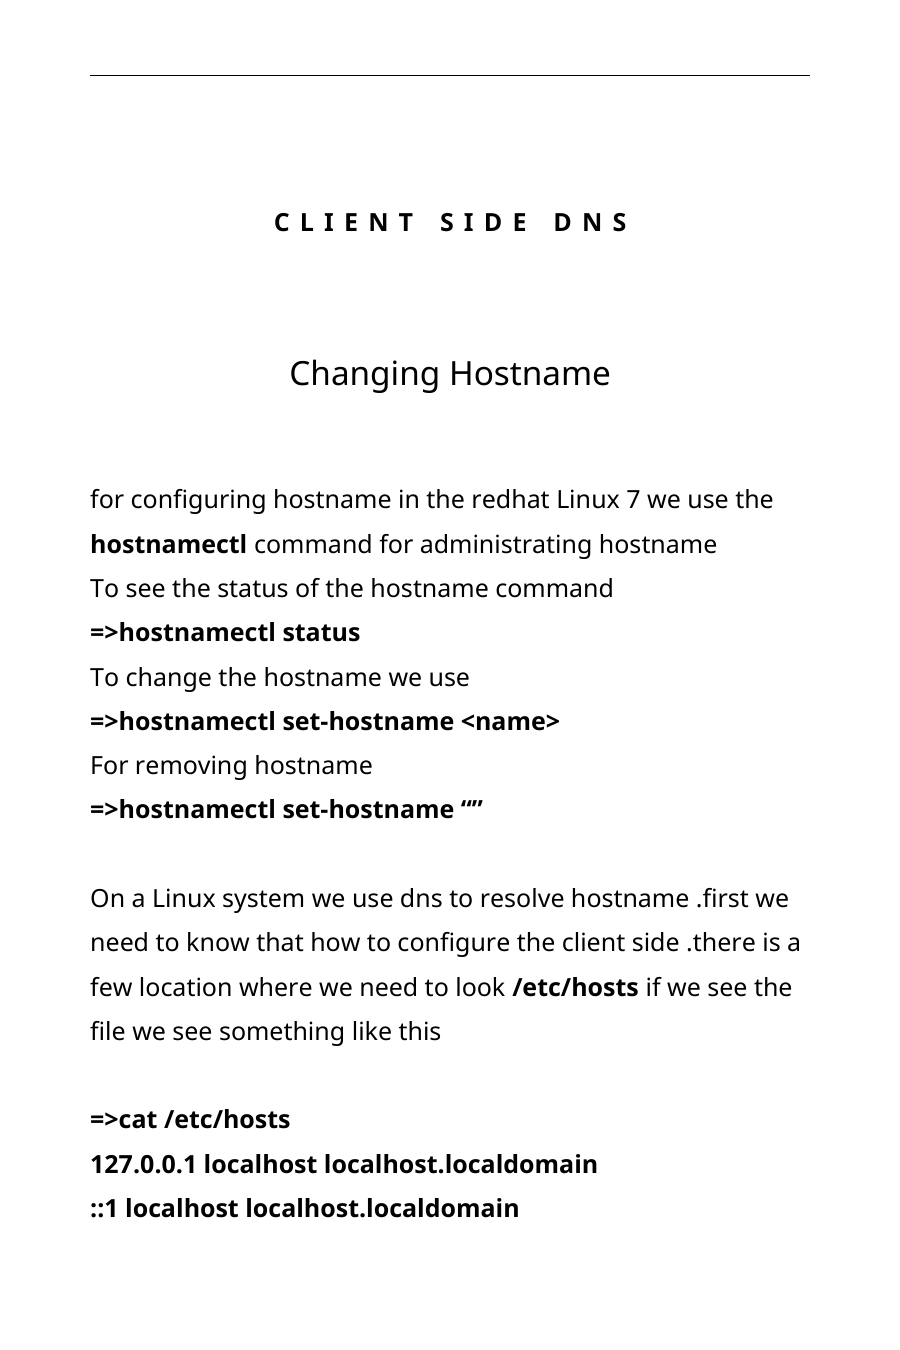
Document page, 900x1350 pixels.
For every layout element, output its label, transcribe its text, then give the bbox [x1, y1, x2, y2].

text =>hostnamectl set-hostname <name> [90, 703, 810, 738]
text To see the status of the hostname command [90, 571, 810, 605]
text =>hostnamectl status [90, 615, 810, 649]
subtitle CLIENT SIDE DNS [90, 205, 810, 239]
text hostnamectl command for administrating hostname [90, 526, 810, 561]
text =>cat /etc/hosts [90, 1102, 810, 1136]
text Changing Hostname [90, 350, 810, 395]
text =>hostnamectl set-hostname “” [90, 792, 810, 826]
text for configuring hostname in the redhat Linux 7 we use the [90, 482, 810, 516]
text To change the hostname we use [90, 659, 810, 693]
text ::1 localhost localhost.localdomain [90, 1191, 810, 1224]
text On a Linux system we use dns to resolve hostname .first we need to know that how to configure the client side .there is a few location where we need to look /etc/hosts if we see the file we see something like this [90, 881, 810, 1047]
text For removing hostname [90, 748, 810, 782]
text 127.0.0.1 localhost localhost.localdomain [90, 1146, 810, 1180]
